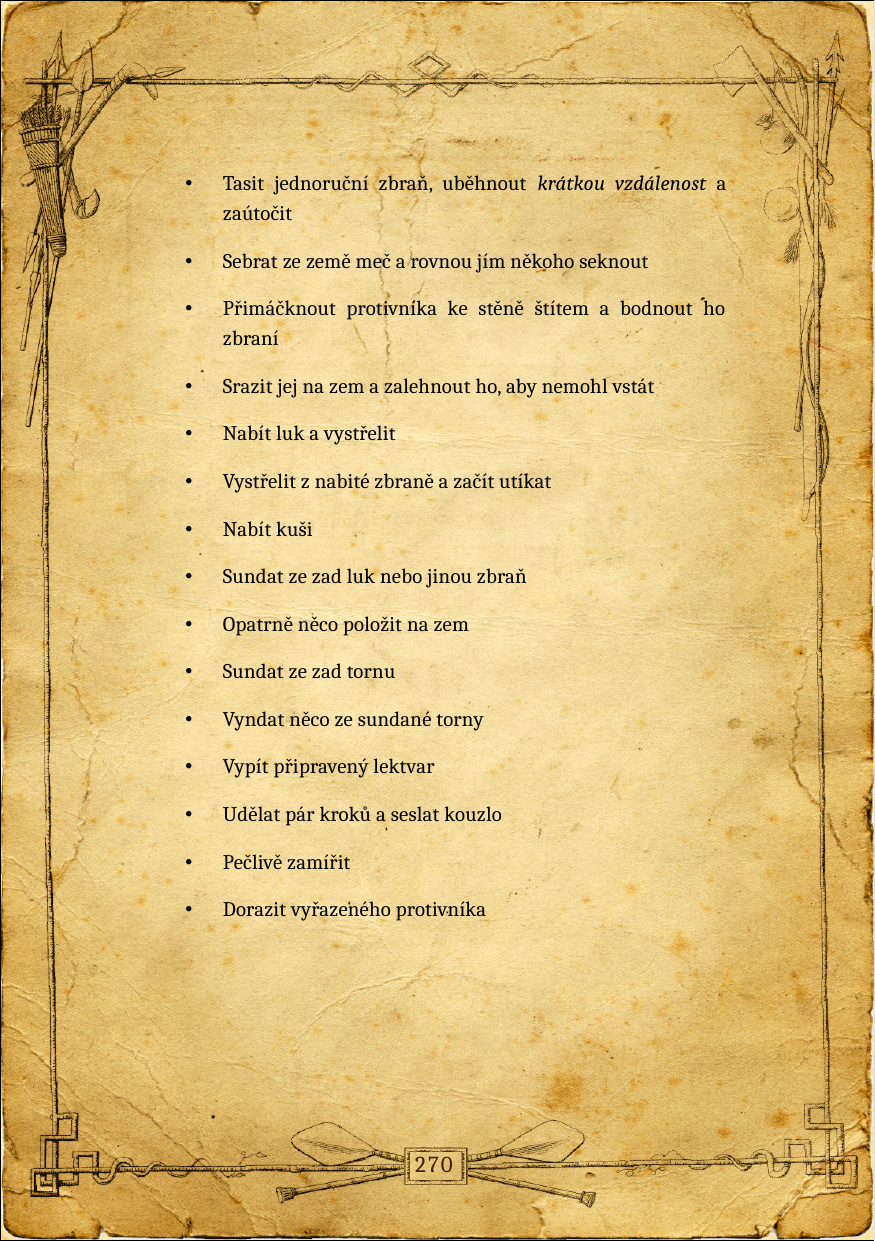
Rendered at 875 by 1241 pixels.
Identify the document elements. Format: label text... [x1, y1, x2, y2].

list Sundat ze zad tornu [185, 660, 726, 684]
picture [1, 1, 874, 1240]
list Pečlivě zamířit [185, 850, 726, 874]
list Opatrně něco položit na zem [185, 612, 726, 636]
list Tasit jednoruční zbraň, uběhnout krátkou vzdálenost a zaútočit [185, 172, 726, 226]
list Sebrat ze země meč a rovnou jím někoho seknout [185, 249, 726, 273]
list Vypít připravený lektvar [185, 755, 726, 779]
list Přimáčknout protivníka ke stěně štítem a bodnout ho zbraní [185, 297, 726, 351]
list Udělat pár kroků a seslat kouzlo [185, 803, 726, 827]
list Dorazit vyřazeného protivníka [185, 898, 726, 922]
list Nabít kuši [185, 517, 726, 541]
list Vystřelit z nabité zbraně a začít utíkat [185, 469, 726, 493]
list Srazit jej na zem a zalehnout ho, aby nemohl vstát [185, 374, 726, 398]
list Sundat ze zad luk nebo jinou zbraň [185, 565, 726, 589]
list Vyndat něco ze sundané torny [185, 708, 726, 732]
list Nabít luk a vystřelit [185, 422, 726, 446]
